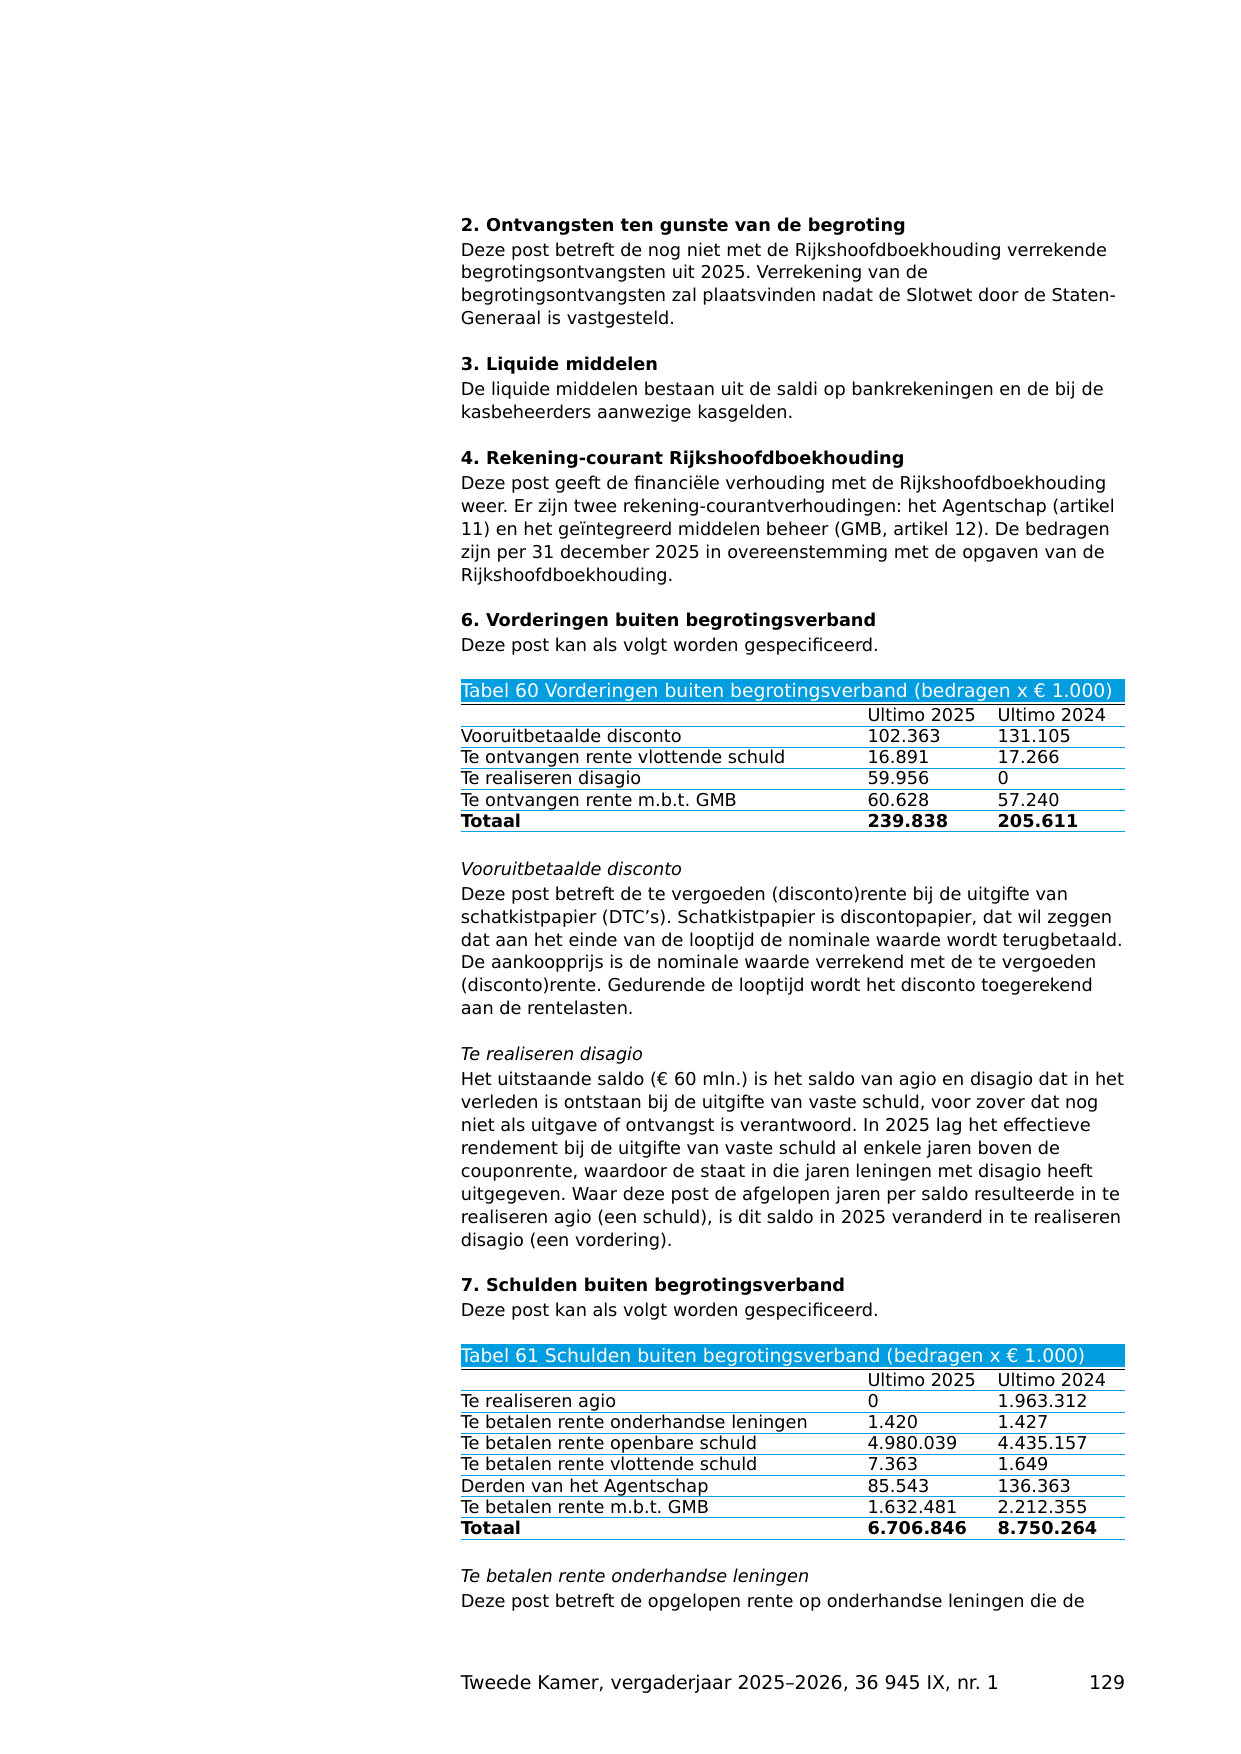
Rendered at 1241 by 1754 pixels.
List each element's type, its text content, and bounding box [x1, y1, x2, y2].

table_cell 85.543 [864, 1476, 994, 1496]
table_cell 1.632.481 [864, 1497, 994, 1517]
text Te betalen rente onderhandse leningen [461, 1564, 1125, 1587]
table_cell 239.838 [864, 811, 994, 831]
table_cell Te betalen rente onderhandse leningen [461, 1413, 864, 1433]
table_cell 4.980.039 [864, 1434, 994, 1454]
table_cell 7.363 [864, 1455, 994, 1475]
table_cell [461, 1370, 864, 1390]
table_cell Totaal [461, 1518, 864, 1538]
table_cell 0 [995, 769, 1125, 789]
table_cell [461, 705, 864, 726]
text 3. Liquide middelen [461, 352, 1125, 375]
table_cell 1.420 [864, 1413, 994, 1433]
table_cell Te realiseren agio [461, 1391, 864, 1412]
text Te realiseren disagio [461, 1042, 1125, 1065]
table_cell 17.266 [995, 748, 1125, 768]
text De liquide middelen bestaan uit de saldi op bankrekeningen en de bĳ de kasbeheerders aanwezige kasgelden. [461, 377, 1125, 423]
table_cell 60.628 [864, 790, 994, 810]
table_cell 16.891 [864, 748, 994, 768]
table_cell Te betalen rente m.b.t. GMB [461, 1497, 864, 1517]
table_cell 1.963.312 [995, 1391, 1125, 1412]
text 2. Ontvangsten ten gunste van de begroting [461, 213, 1125, 236]
table_cell Ultimo 2024 [995, 705, 1125, 726]
table_cell 8.750.264 [995, 1518, 1125, 1538]
text Deze post kan als volgt worden gespecificeerd. [461, 633, 1125, 656]
text 6. Vorderingen buiten begrotingsverband [461, 608, 1125, 631]
table_cell Ultimo 2024 [995, 1370, 1125, 1390]
table_cell 0 [864, 1391, 994, 1412]
table_cell 131.105 [995, 727, 1125, 747]
table_cell 205.611 [995, 811, 1125, 831]
table_cell 4.435.157 [995, 1434, 1125, 1454]
table_cell 136.363 [995, 1476, 1125, 1496]
text Deze post geeft de financiële verhouding met de Rĳkshoofdboekhouding weer. Er zĳn twee rekening-courantverhoudingen: het Agentschap (artikel 11) en het geïntegreerd middelen beheer (GMB, artikel 12). De bedragen zĳn per 31 december 2025 in overeenstemming met de opgaven van de Rĳkshoofdboekhouding. [461, 471, 1125, 586]
table_cell Vooruitbetaalde disconto [461, 727, 864, 747]
table_cell Te ontvangen rente vlottende schuld [461, 748, 864, 768]
text Deze post kan als volgt worden gespecificeerd. [461, 1298, 1125, 1321]
text 7. Schulden buiten begrotingsverband [461, 1273, 1125, 1296]
text Deze post betreft de opgelopen rente op onderhandse leningen die de [461, 1589, 1125, 1612]
text Vooruitbetaalde disconto [461, 857, 1125, 880]
table_cell 102.363 [864, 727, 994, 747]
text 4. Rekening-courant Rijkshoofdboekhouding [461, 446, 1125, 469]
table_cell Ultimo 2025 [864, 705, 994, 726]
table_cell 57.240 [995, 790, 1125, 810]
text Deze post betreft de te vergoeden (disconto)rente bij de uitgifte van schatkistpapier (DTC’s). Schatkistpapier is discontopapier, dat wil zeggen dat aan het einde van de looptijd de nominale waarde wordt terugbetaald. De aankoopprijs is de nominale waarde verrekend met de te vergoeden (disconto)rente. Gedurende de looptijd wordt het disconto toegerekend aan de rentelasten. [461, 882, 1125, 1019]
table_cell Totaal [461, 811, 864, 831]
table_cell Ultimo 2025 [864, 1370, 994, 1390]
table_cell Te realiseren disagio [461, 769, 864, 789]
table_cell Te ontvangen rente m.b.t. GMB [461, 790, 864, 810]
table_cell 6.706.846 [864, 1518, 994, 1538]
table_cell Te betalen rente openbare schuld [461, 1434, 864, 1454]
text Het uitstaande saldo (€ 60 mln.) is het saldo van agio en disagio dat in het verleden is ontstaan bij de uitgifte van vaste schuld, voor zover dat nog niet als uitgave of ontvangst is verantwoord. In 2025 lag het effectieve rendement bij de uitgifte van vaste schuld al enkele jaren boven de couponrente, waardoor de staat in die jaren leningen met disagio heeft uitgegeven. Waar deze post de afgelopen jaren per saldo resulteerde in te realiseren agio (een schuld), is dit saldo in 2025 veranderd in te realiseren disagio (een vordering). [461, 1067, 1125, 1251]
text Deze post betreft de nog niet met de Rĳkshoofdboekhouding verrekende begrotingsontvangsten uit 2025. Verrekening van de begrotingsontvangsten zal plaatsvinden nadat de Slotwet door de Staten-Generaal is vastgesteld. [461, 238, 1125, 329]
table_cell 1.427 [995, 1413, 1125, 1433]
table_cell 2.212.355 [995, 1497, 1125, 1517]
table_cell Te betalen rente vlottende schuld [461, 1455, 864, 1475]
table_cell Derden van het Agentschap [461, 1476, 864, 1496]
table_cell 1.649 [995, 1455, 1125, 1475]
table_cell 59.956 [864, 769, 994, 789]
